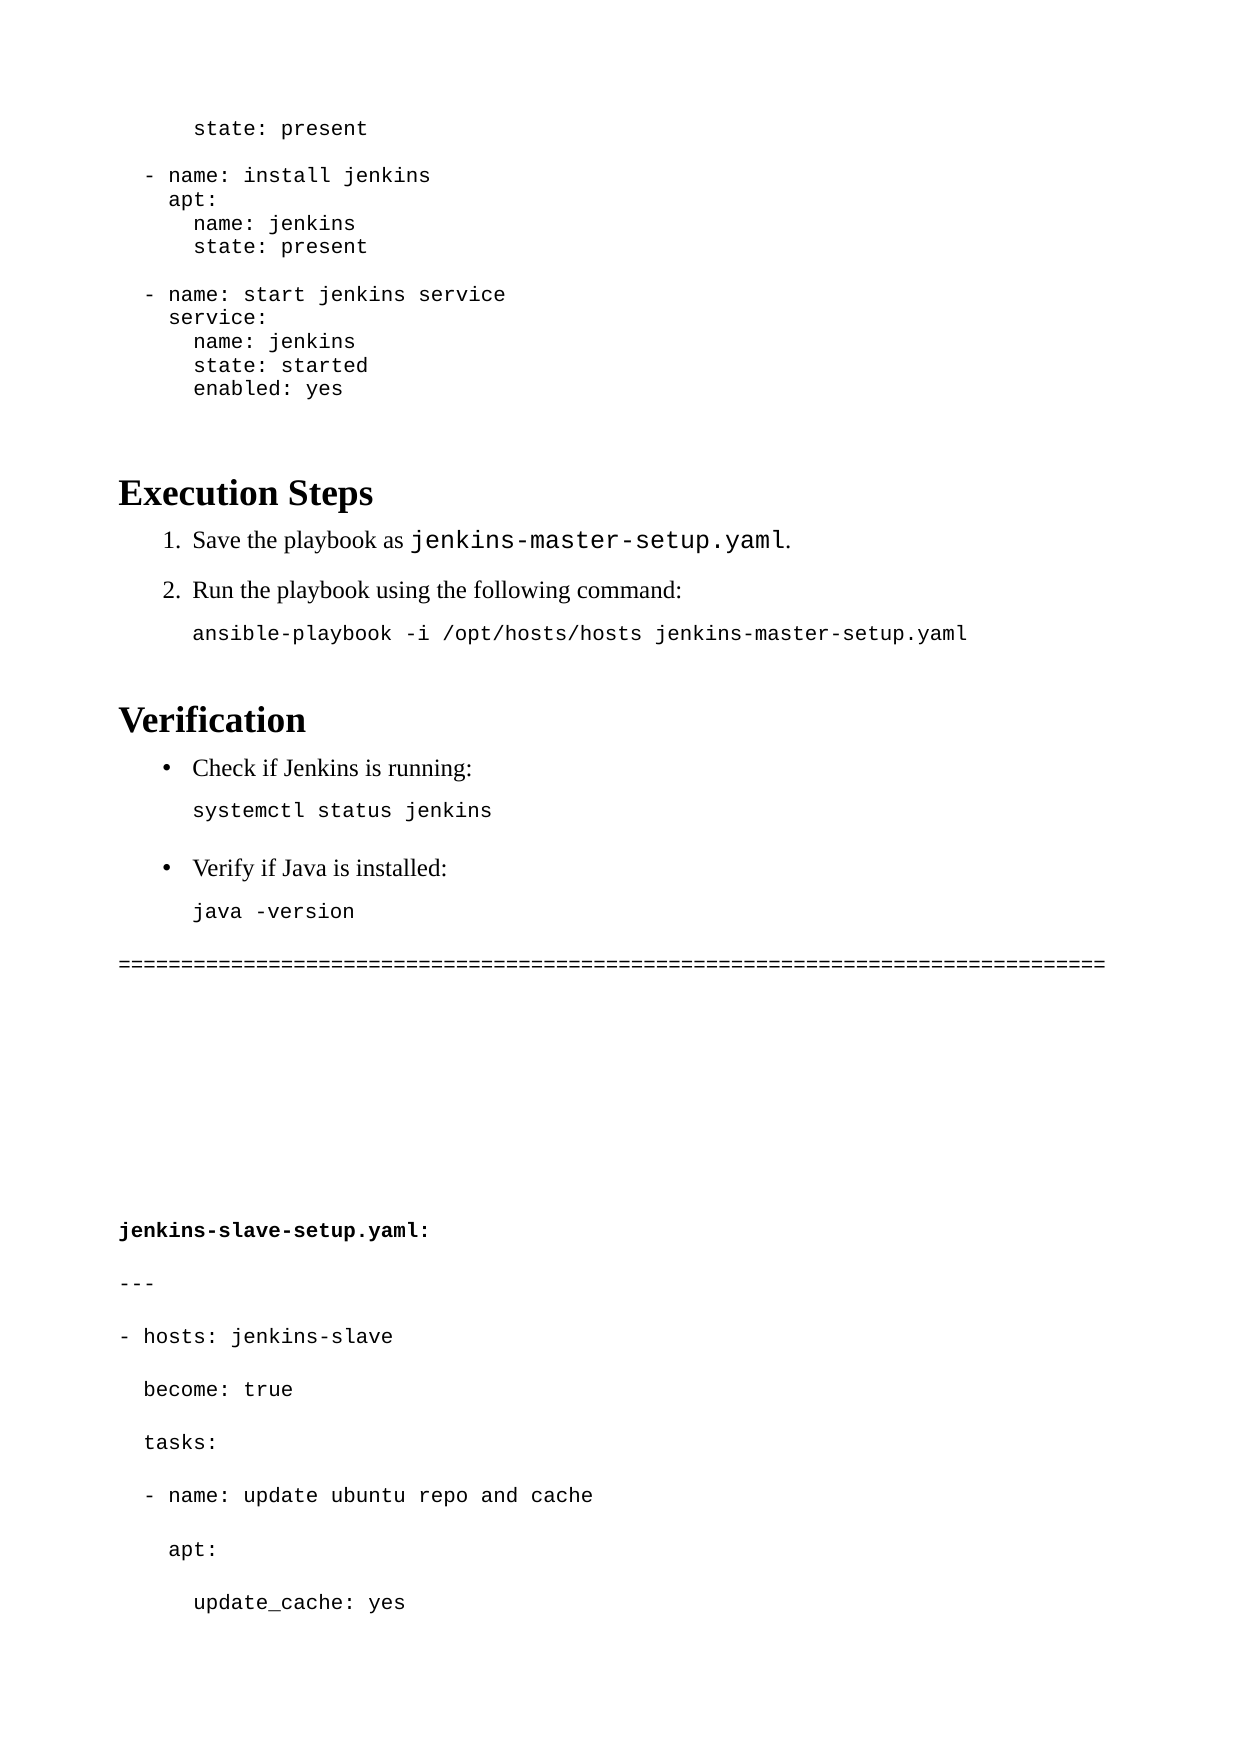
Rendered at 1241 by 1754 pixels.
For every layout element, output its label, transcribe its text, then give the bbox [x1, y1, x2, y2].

list systemctl status jenkins [162, 800, 1122, 824]
list Verify if Java is installed: [162, 853, 1122, 882]
text =============================================================================== [118, 954, 1122, 978]
text apt: [118, 1539, 1122, 1562]
text name: jenkins [118, 331, 1122, 354]
list Check if Jenkins is running: [162, 753, 1122, 782]
list java -version [162, 901, 1122, 925]
text tasks: [118, 1432, 1122, 1456]
list ansible-playbook -i /opt/hosts/hosts jenkins-master-setup.yaml [162, 623, 1122, 647]
text - name: install jenkins [118, 165, 1122, 189]
text name: jenkins [118, 213, 1122, 236]
text become: true [118, 1379, 1122, 1403]
text state: present [118, 118, 1122, 142]
text state: started [118, 354, 1122, 378]
text - name: start jenkins service [118, 284, 1122, 307]
text - name: update ubuntu repo and cache [118, 1486, 1122, 1509]
list Run the playbook using the following command: [162, 576, 1122, 604]
text --- [118, 1273, 1122, 1297]
text state: present [118, 236, 1122, 260]
text update_cache: yes [118, 1592, 1122, 1615]
text - hosts: jenkins-slave [118, 1326, 1122, 1350]
list Save the playbook as jenkins-master-setup.yaml. [162, 526, 1122, 556]
subtitle Verification [118, 697, 1122, 740]
text jenkins-slave-setup.yaml: [118, 1220, 1122, 1243]
text apt: [118, 189, 1122, 213]
text enabled: yes [118, 378, 1122, 402]
text service: [118, 307, 1122, 331]
subtitle Execution Steps [118, 470, 1122, 513]
